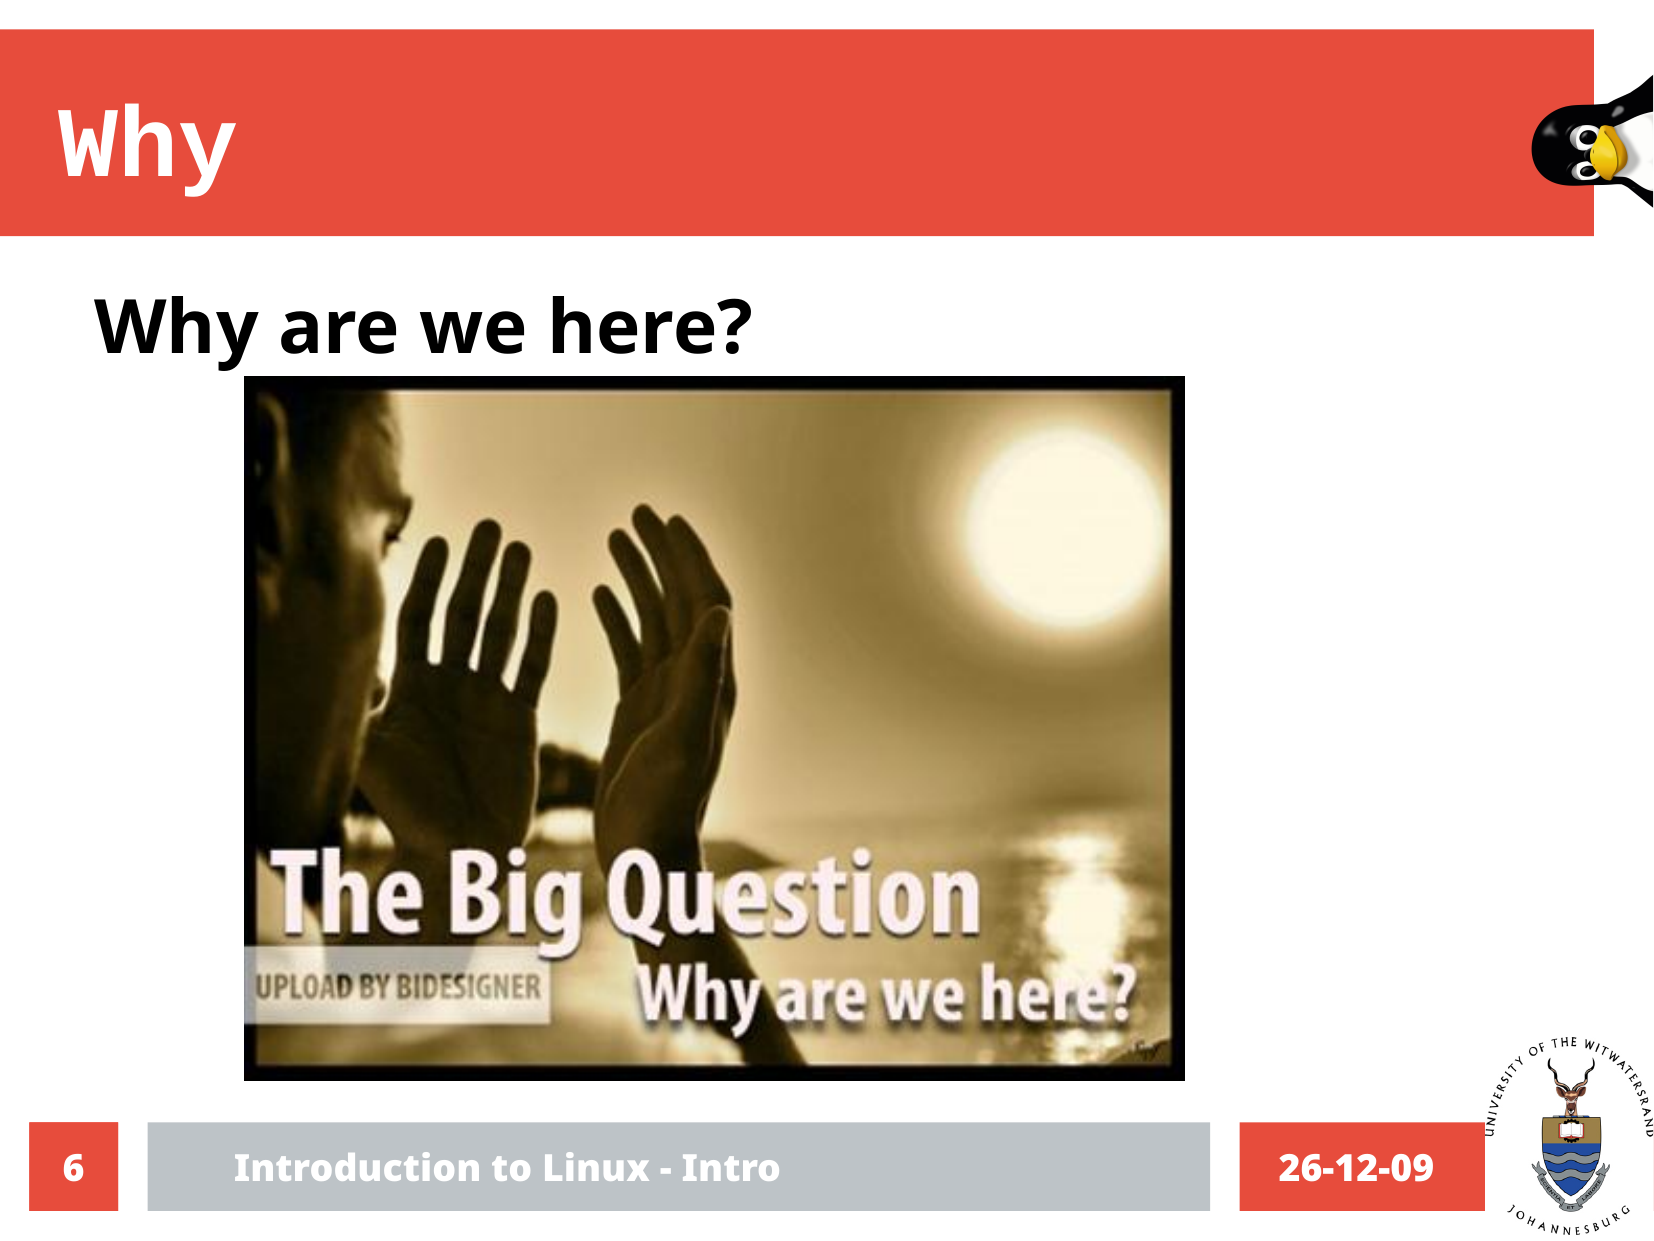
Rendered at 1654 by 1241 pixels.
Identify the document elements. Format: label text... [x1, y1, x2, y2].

subtitle Why are we here? [58, 272, 1565, 1041]
picture [244, 376, 1185, 1081]
picture [1514, 23, 1654, 276]
title Why [58, 59, 1594, 207]
picture [1485, 1037, 1654, 1235]
